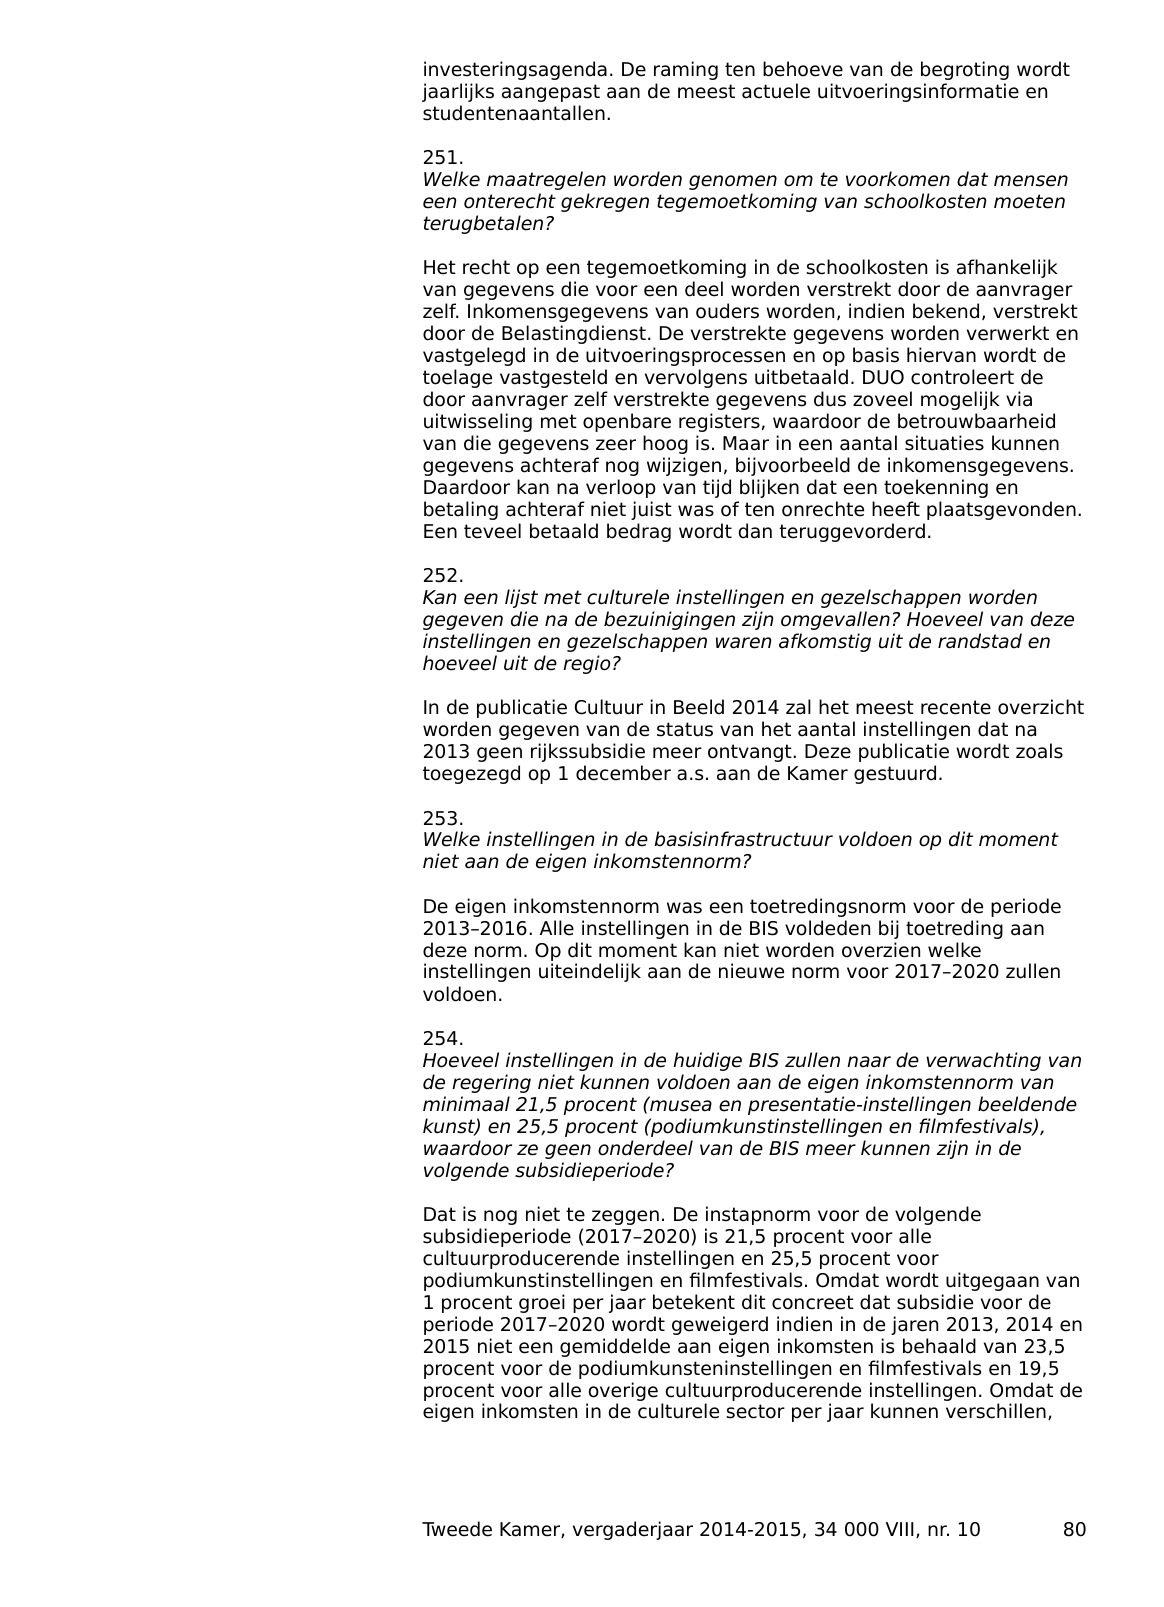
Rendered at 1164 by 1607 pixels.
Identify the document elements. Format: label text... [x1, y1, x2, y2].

text 253. [422, 807, 1087, 829]
text Kan een lijst met culturele instellingen en gezelschappen worden gegeven die na de bezuinigingen zijn omgevallen? Hoeveel van deze instellingen en gezelschappen waren afkomstig uit de randstad en hoeveel uit de regio? [422, 587, 1087, 675]
text Welke maatregelen worden genomen om te voorkomen dat mensen een onterecht gekregen tegemoetkoming van schoolkosten moeten terugbetalen? [422, 169, 1087, 235]
text investeringsagenda. De raming ten behoeve van de begroting wordt jaarlijks aangepast aan de meest actuele uitvoeringsinformatie en studentenaantallen. [422, 59, 1087, 125]
text Welke instellingen in de basisinfrastructuur voldoen op dit moment niet aan de eigen inkomstennorm? [422, 829, 1087, 873]
text In de publicatie Cultuur in Beeld 2014 zal het meest recente overzicht worden gegeven van de status van het aantal instellingen dat na 2013 geen rijkssubsidie meer ontvangt. Deze publicatie wordt zoals toegezegd op 1 december a.s. aan de Kamer gestuurd. [422, 697, 1087, 785]
text Het recht op een tegemoetkoming in de schoolkosten is afhankelijk van gegevens die voor een deel worden verstrekt door de aanvrager zelf. Inkomensgegevens van ouders worden, indien bekend, verstrekt door de Belastingdienst. De verstrekte gegevens worden verwerkt en vastgelegd in de uitvoeringsprocessen en op basis hiervan wordt de toelage vastgesteld en vervolgens uitbetaald. DUO controleert de door aanvrager zelf verstrekte gegevens dus zoveel mogelijk via uitwisseling met openbare registers, waardoor de betrouwbaarheid van die gegevens zeer hoog is. Maar in een aantal situaties kunnen gegevens achteraf nog wijzigen, bijvoorbeeld de inkomensgegevens. Daardoor kan na verloop van tijd blijken dat een toekenning en betaling achteraf niet juist was of ten onrechte heeft plaatsgevonden. Een teveel betaald bedrag wordt dan teruggevorderd. [422, 257, 1087, 543]
text De eigen inkomstennorm was een toetredingsnorm voor de periode 2013–2016. Alle instellingen in de BIS voldeden bij toetreding aan deze norm. Op dit moment kan niet worden overzien welke instellingen uiteindelijk aan de nieuwe norm voor 2017–2020 zullen voldoen. [422, 896, 1087, 1005]
text 252. [422, 565, 1087, 587]
text Dat is nog niet te zeggen. De instapnorm voor de volgende subsidieperiode (2017–2020) is 21,5 procent voor alle cultuurproducerende instellingen en 25,5 procent voor podiumkunstinstellingen en filmfestivals. Omdat wordt uitgegaan van 1 procent groei per jaar betekent dit concreet dat subsidie voor de periode 2017–2020 wordt geweigerd indien in de jaren 2013, 2014 en 2015 niet een gemiddelde aan eigen inkomsten is behaald van 23,5 procent voor de podiumkunsteninstellingen en filmfestivals en 19,5 procent voor alle overige cultuurproducerende instellingen. Omdat de eigen inkomsten in de culturele sector per jaar kunnen verschillen, [422, 1204, 1087, 1423]
text Hoeveel instellingen in de huidige BIS zullen naar de verwachting van de regering niet kunnen voldoen aan de eigen inkomstennorm van minimaal 21,5 procent (musea en presentatie-instellingen beeldende kunst) en 25,5 procent (podiumkunstinstellingen en filmfestivals), waardoor ze geen onderdeel van de BIS meer kunnen zijn in de volgende subsidieperiode? [422, 1049, 1087, 1181]
text 251. [422, 147, 1087, 169]
text 254. [422, 1028, 1087, 1049]
